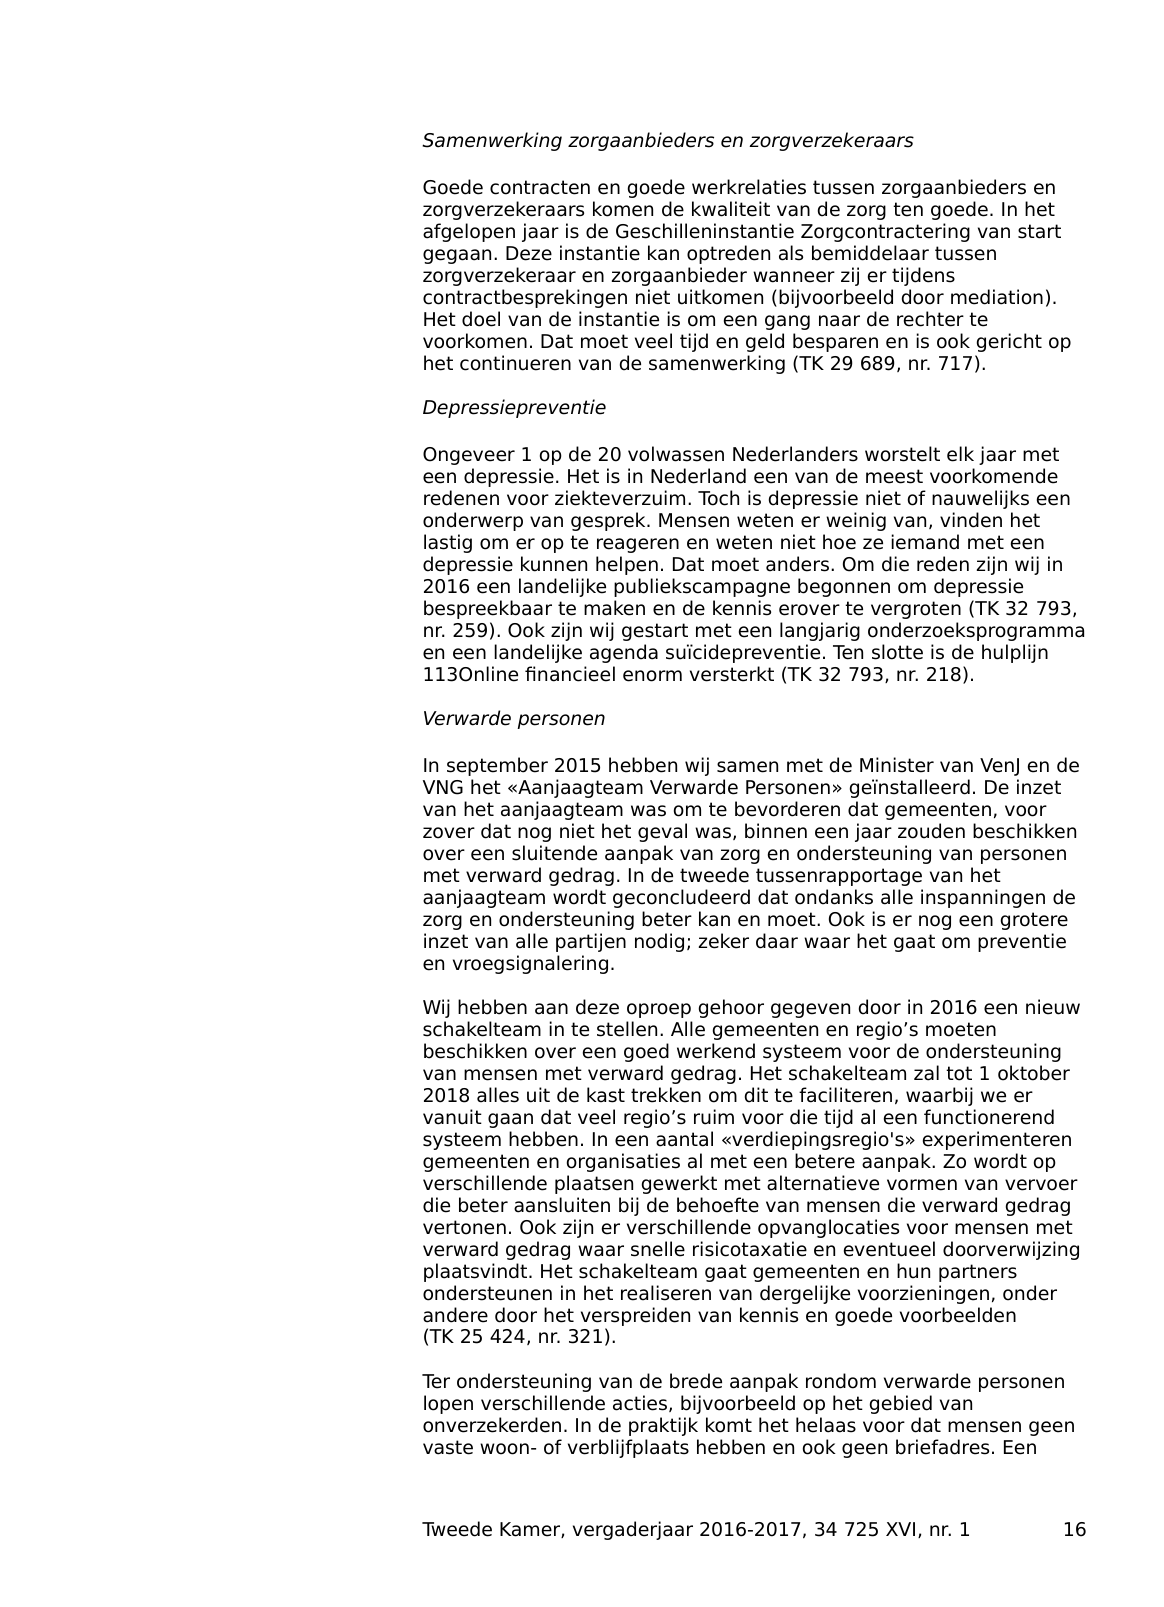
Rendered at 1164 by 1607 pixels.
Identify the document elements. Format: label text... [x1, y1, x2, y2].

text Wij hebben aan deze oproep gehoor gegeven door in 2016 een nieuw schakelteam in te stellen. Alle gemeenten en regio’s moeten beschikken over een goed werkend systeem voor de ondersteuning van mensen met verward gedrag. Het schakelteam zal tot 1 oktober 2018 alles uit de kast trekken om dit te faciliteren, waarbij we er vanuit gaan dat veel regio’s ruim voor die tijd al een functionerend systeem hebben. In een aantal «verdiepingsregio's» experimenteren gemeenten en organisaties al met een betere aanpak. Zo wordt op verschillende plaatsen gewerkt met alternatieve vormen van vervoer die beter aansluiten bij de behoefte van mensen die verward gedrag vertonen. Ook zijn er verschillende opvanglocaties voor mensen met verward gedrag waar snelle risicotaxatie en eventueel doorverwijzing plaatsvindt. Het schakelteam gaat gemeenten en hun partners ondersteunen in het realiseren van dergelijke voorzieningen, onder andere door het verspreiden van kennis en goede voorbeelden (TK 25 424, nr. 321). [422, 997, 1087, 1348]
text Goede contracten en goede werkrelaties tussen zorgaanbieders en zorgverzekeraars komen de kwaliteit van de zorg ten goede. In het afgelopen jaar is de Geschilleninstantie Zorgcontractering van start gegaan. Deze instantie kan optreden als bemiddelaar tussen zorgverzekeraar en zorgaanbieder wanneer zij er tijdens contractbesprekingen niet uitkomen (bijvoorbeeld door mediation). Het doel van de instantie is om een gang naar de rechter te voorkomen. Dat moet veel tijd en geld besparen en is ook gericht op het continueren van de samenwerking (TK 29 689, nr. 717). [422, 177, 1087, 375]
subtitle Depressiepreventie [422, 397, 1087, 419]
text Ongeveer 1 op de 20 volwassen Nederlanders worstelt elk jaar met een depressie. Het is in Nederland een van de meest voorkomende redenen voor ziekteverzuim. Toch is depressie niet of nauwelijks een onderwerp van gesprek. Mensen weten er weinig van, vinden het lastig om er op te reageren en weten niet hoe ze iemand met een depressie kunnen helpen. Dat moet anders. Om die reden zijn wij in 2016 een landelijke publiekscampagne begonnen om depressie bespreekbaar te maken en de kennis erover te vergroten (TK 32 793, nr. 259). Ook zijn wij gestart met een langjarig onderzoeksprogramma en een landelijke agenda suïcidepreventie. Ten slotte is de hulplijn 113Online financieel enorm versterkt (TK 32 793, nr. 218). [422, 444, 1087, 686]
text In september 2015 hebben wij samen met de Minister van VenJ en de VNG het «Aanjaagteam Verwarde Personen» geïnstalleerd. De inzet van het aanjaagteam was om te bevorderen dat gemeenten, voor zover dat nog niet het geval was, binnen een jaar zouden beschikken over een sluitende aanpak van zorg en ondersteuning van personen met verward gedrag. In de tweede tussenrapportage van het aanjaagteam wordt geconcludeerd dat ondanks alle inspanningen de zorg en ondersteuning beter kan en moet. Ook is er nog een grotere inzet van alle partijen nodig; zeker daar waar het gaat om preventie en vroegsignalering. [422, 755, 1087, 974]
subtitle Verwarde personen [422, 708, 1087, 730]
text Ter ondersteuning van de brede aanpak rondom verwarde personen lopen verschillende acties, bijvoorbeeld op het gebied van onverzekerden. In de praktijk komt het helaas voor dat mensen geen vaste woon- of verblijfplaats hebben en ook geen briefadres. Een [422, 1371, 1087, 1458]
subtitle Samenwerking zorgaanbieders en zorgverzekeraars [422, 130, 1087, 152]
